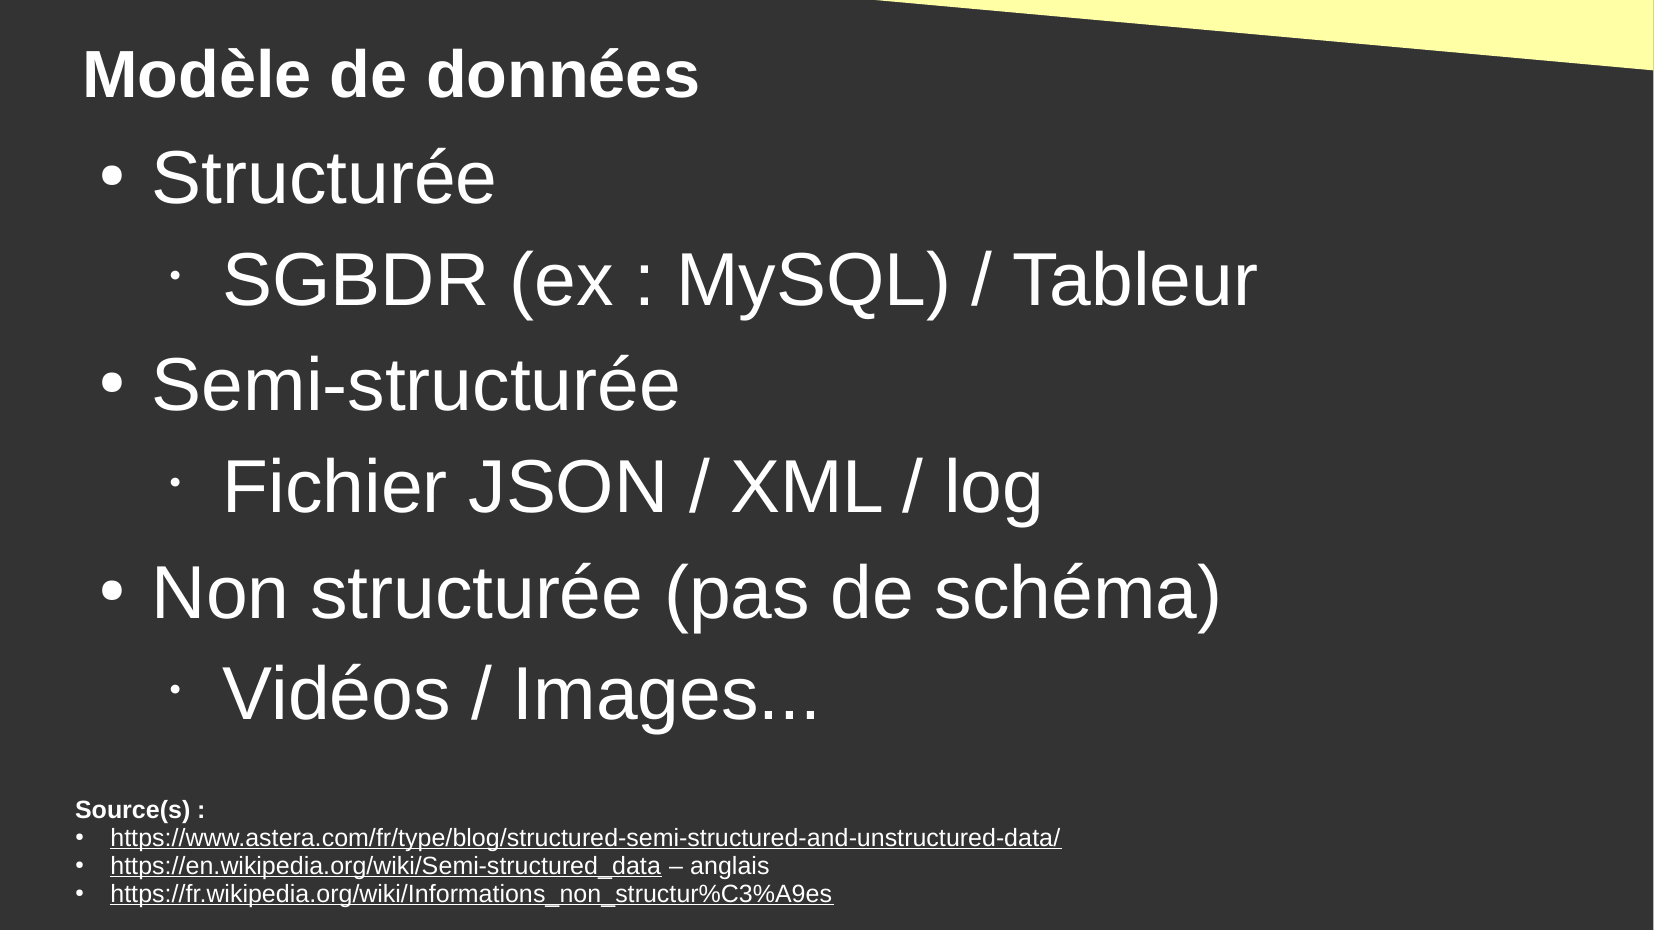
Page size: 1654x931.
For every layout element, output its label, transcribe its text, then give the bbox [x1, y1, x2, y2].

title Modèle de données [82, 37, 1571, 114]
text_box Source(s) : https://www.astera.com/fr/type/blog/structured-semi-structured-and-unstructured-data/ https://en.wikipedia.org/wiki/Semi-structured_data – anglais https://fr.wikipedia.org/wiki/Informations_non_structur%C3%A9es [60, 788, 1546, 916]
list Structurée SGBDR (ex : MySQL) / Tableur Semi-structurée Fichier JSON / XML / log Non structurée (pas de schéma) Vidéos / Images... [80, 135, 1620, 789]
text_box [875, 0, 1654, 71]
